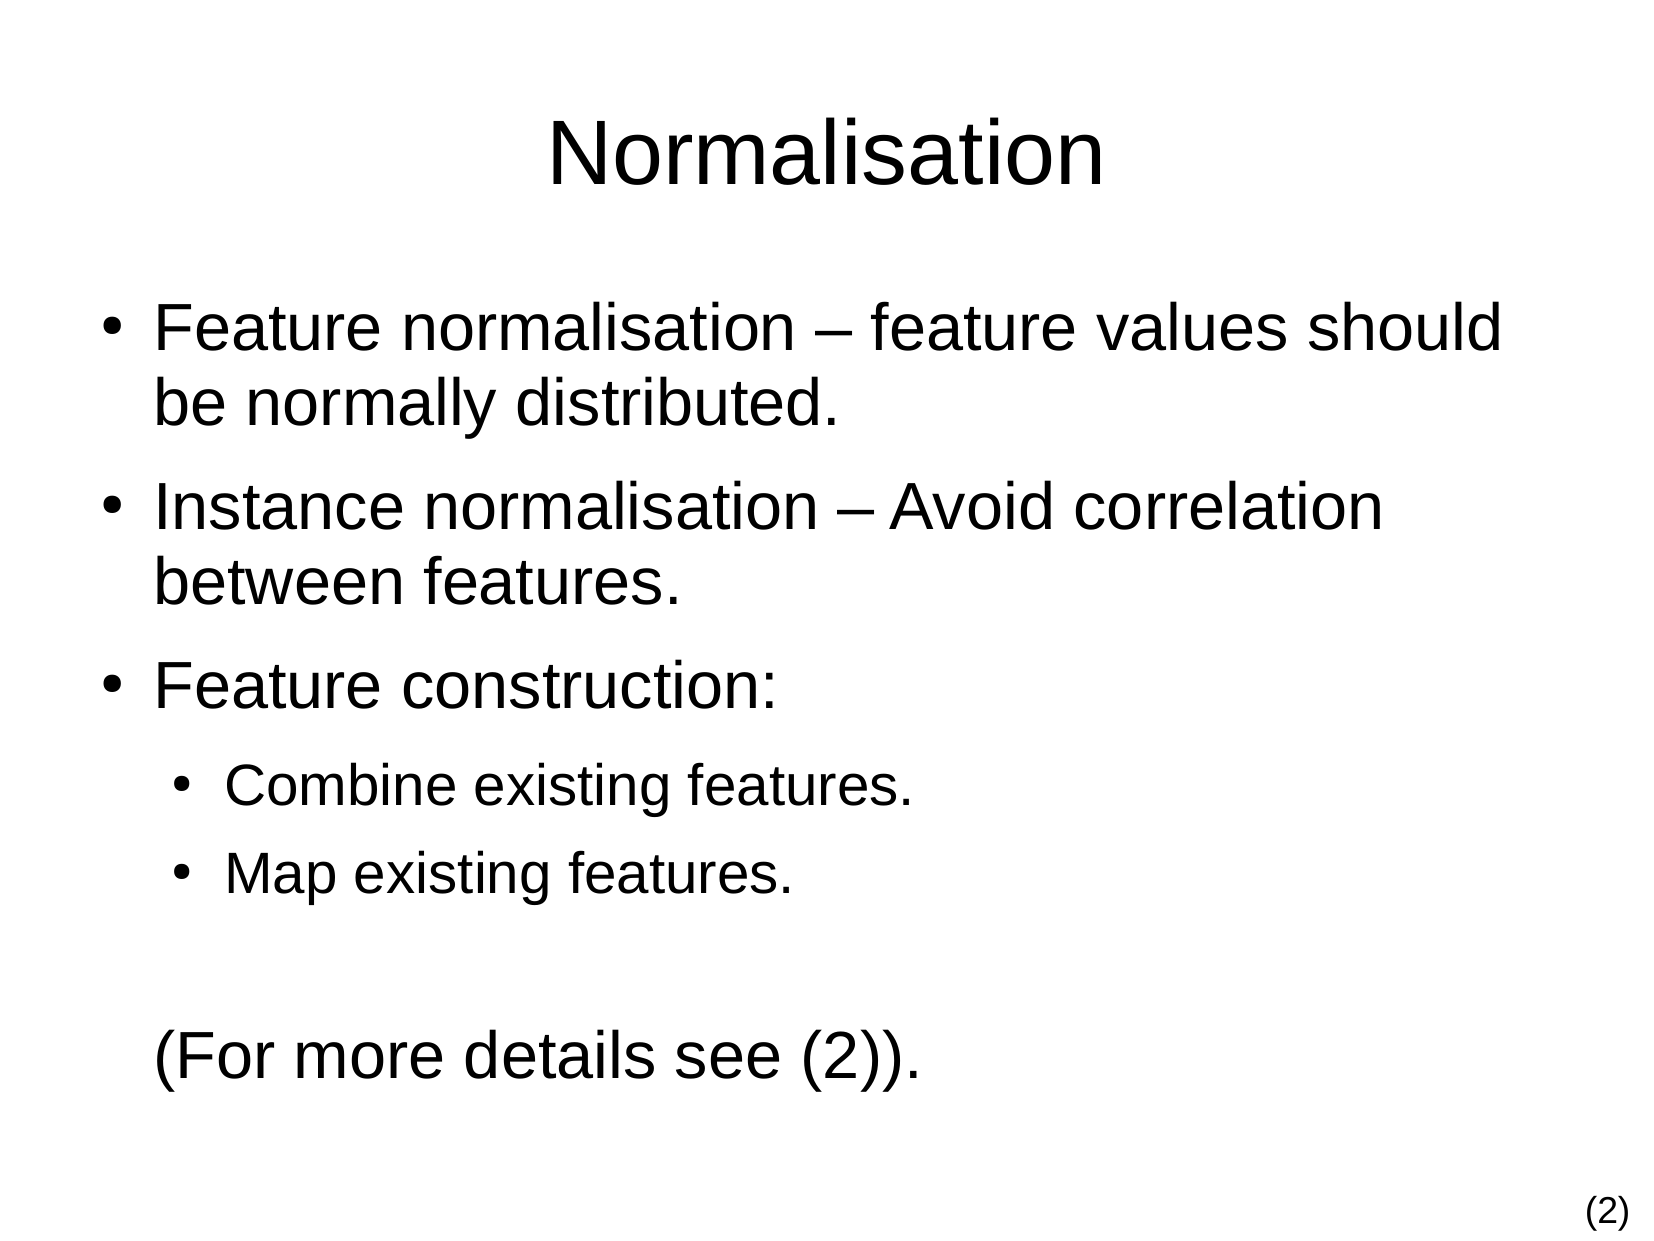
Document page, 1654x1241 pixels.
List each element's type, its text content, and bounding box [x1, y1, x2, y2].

title Normalisation [82, 56, 1571, 250]
list Feature normalisation – feature values should be normally distributed. Instance normalisation – Avoid correlation between features. Feature construction: Combine existing features. Map existing features. (For more details see (2)). [82, 290, 1571, 1109]
text_box (2) [1570, 1181, 1646, 1239]
